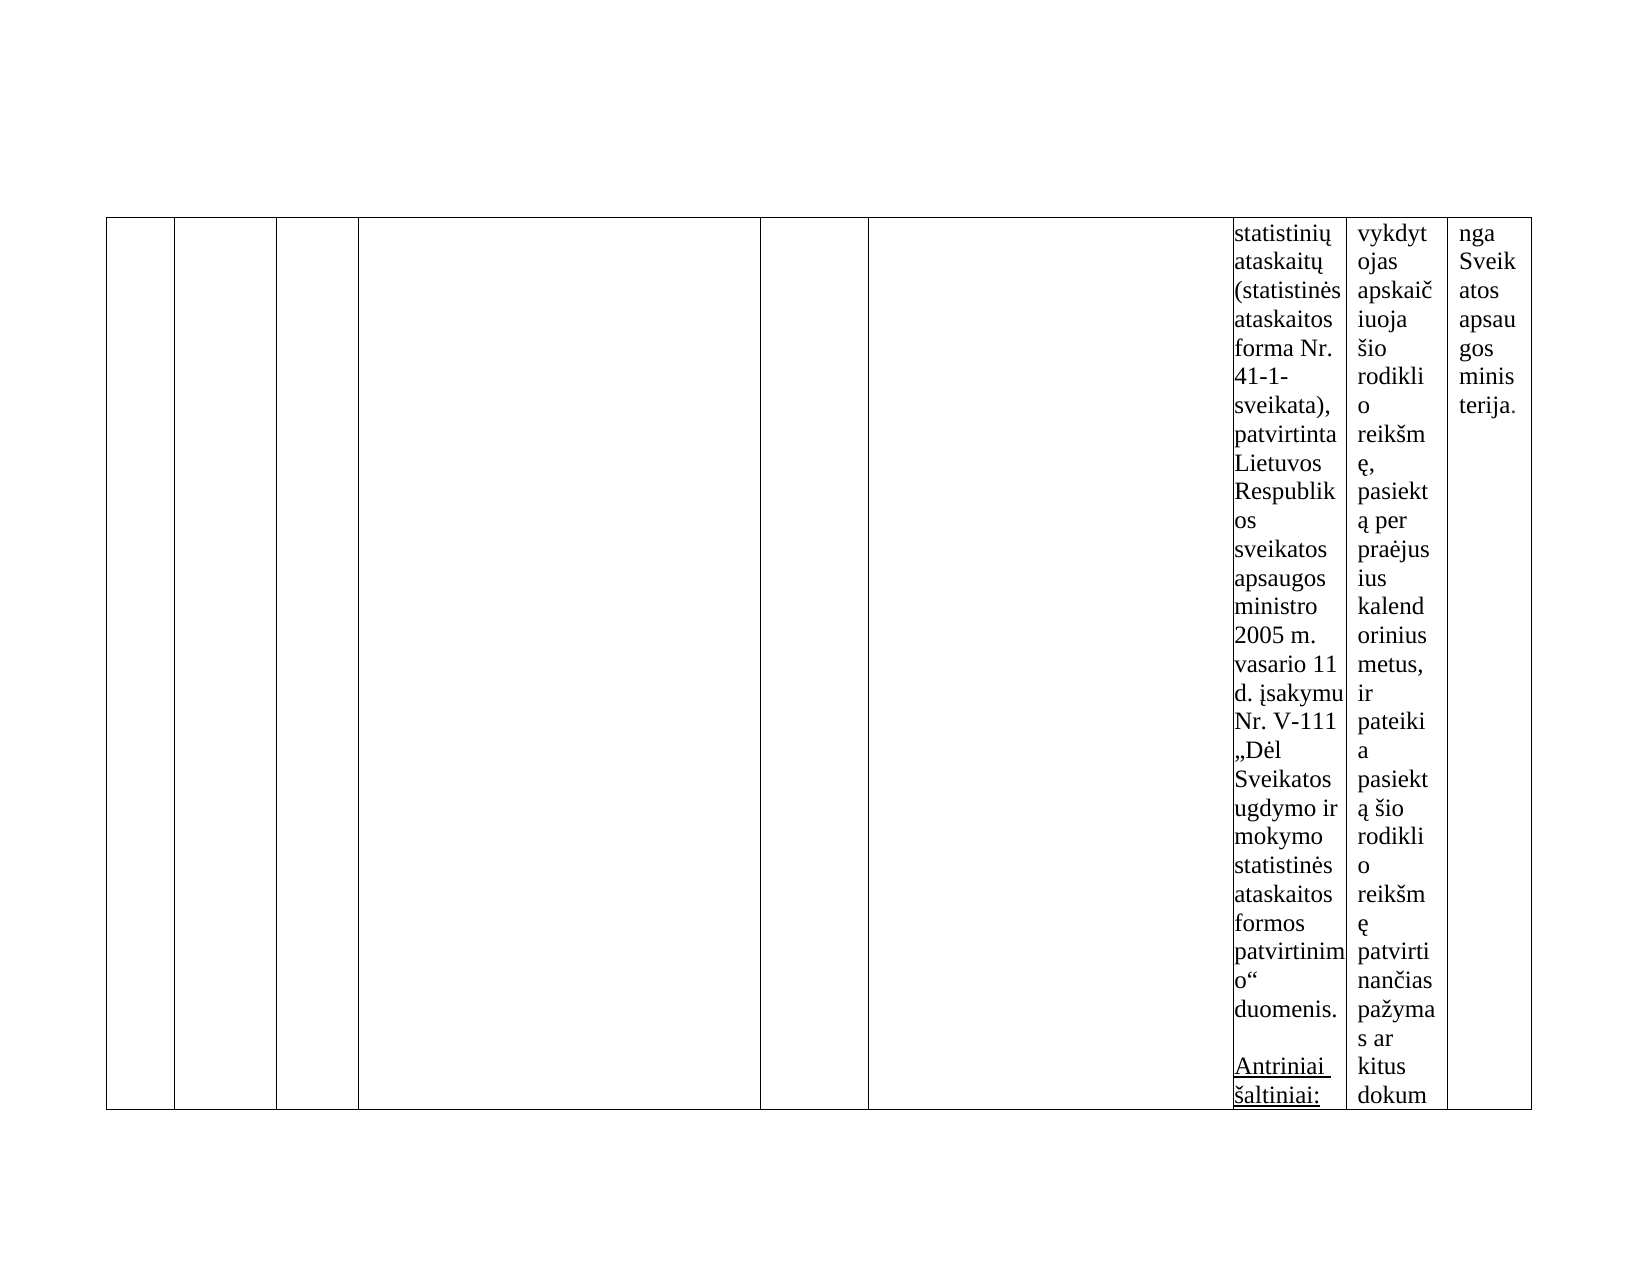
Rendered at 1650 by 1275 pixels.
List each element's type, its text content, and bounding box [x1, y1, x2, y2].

table_cell [359, 218, 760, 1109]
table_cell [277, 218, 358, 1109]
table_cell statistinių ataskaitų (statistinės ataskaitos forma Nr. 41-1-sveikata), patvirtinta Lietuvos Respublikos sveikatos apsaugos ministro 2005 m. vasario 11 d. įsakymu Nr. V-111 „Dėl Sveikatos ugdymo ir mokymo statistinės ataskaitos formos patvirtinimo“ duomenis. Antriniai šaltiniai: [1234, 218, 1346, 1109]
table_cell [107, 218, 174, 1109]
table_cell vykdytojas apskaičiuoja šio rodiklio reikšmę, pasiektą per praėjusius kalendorinius metus, ir pateikia pasiektą šio rodiklio reikšmę patvirtinančias pažymas ar kitus dokum [1347, 218, 1447, 1109]
table_cell [869, 218, 1233, 1109]
table_cell [761, 218, 868, 1109]
table_cell [175, 218, 276, 1109]
table_cell nga Sveikatos apsaugos ministerija. [1448, 218, 1531, 1109]
